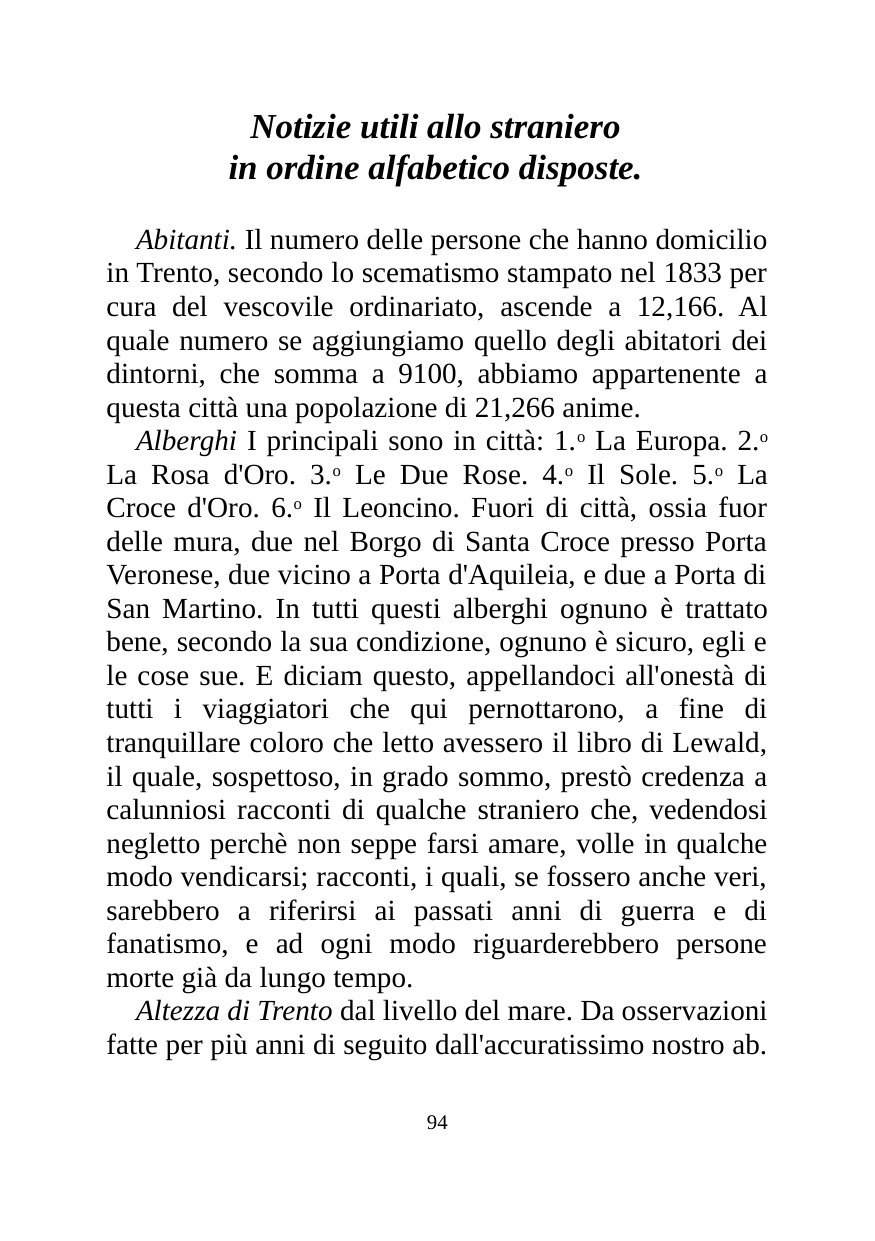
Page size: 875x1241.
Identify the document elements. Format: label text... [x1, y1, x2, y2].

text Alberghi I principali sono in città: 1.o La Europa. 2.o La Rosa d'Oro. 3.o Le Due Rose. 4.o Il Sole. 5.o La Croce d'Oro. 6.o Il Leoncino. Fuori di città, ossia fuor delle mura, due nel Borgo di Santa Croce presso Porta Veronese, due vicino a Porta d'Aquileia, e due a Porta di San Martino. In tutti questi alberghi ognuno è trattato bene, secondo la sua condizione, ognuno è sicuro, egli e le cose sue. E diciam questo, appellandoci all'onestà di tutti i viaggiatori che qui pernottarono, a fine di tranquillare coloro che letto avessero il libro di Lewald, il quale, sospettoso, in grado sommo, prestò credenza a calunniosi racconti di qualche straniero che, vedendosi negletto perchè non seppe farsi amare, volle in qualche modo vendicarsi; racconti, i quali, se fossero anche veri, sarebbero a riferirsi ai passati anni di guerra e di fanatismo, e ad ogni modo riguarderebbero persone morte già da lungo tempo. [106, 423, 768, 993]
text Altezza di Trento dal livello del mare. Da osservazioni fatte per più anni di seguito dall'accuratissimo nostro ab. [106, 993, 768, 1061]
subtitle Notizie utili allo straniero in ordine alfabetico disposte. [106, 106, 768, 187]
text Abitanti. Il numero delle persone che hanno domicilio in Trento, secondo lo scematismo stampato nel 1833 per cura del vescovile ordinariato, ascende a 12,166. Al quale numero se aggiungiamo quello degli abitatori dei dintorni, che somma a 9100, abbiamo appartenente a questa città una popolazione di 21,266 anime. [106, 222, 768, 423]
